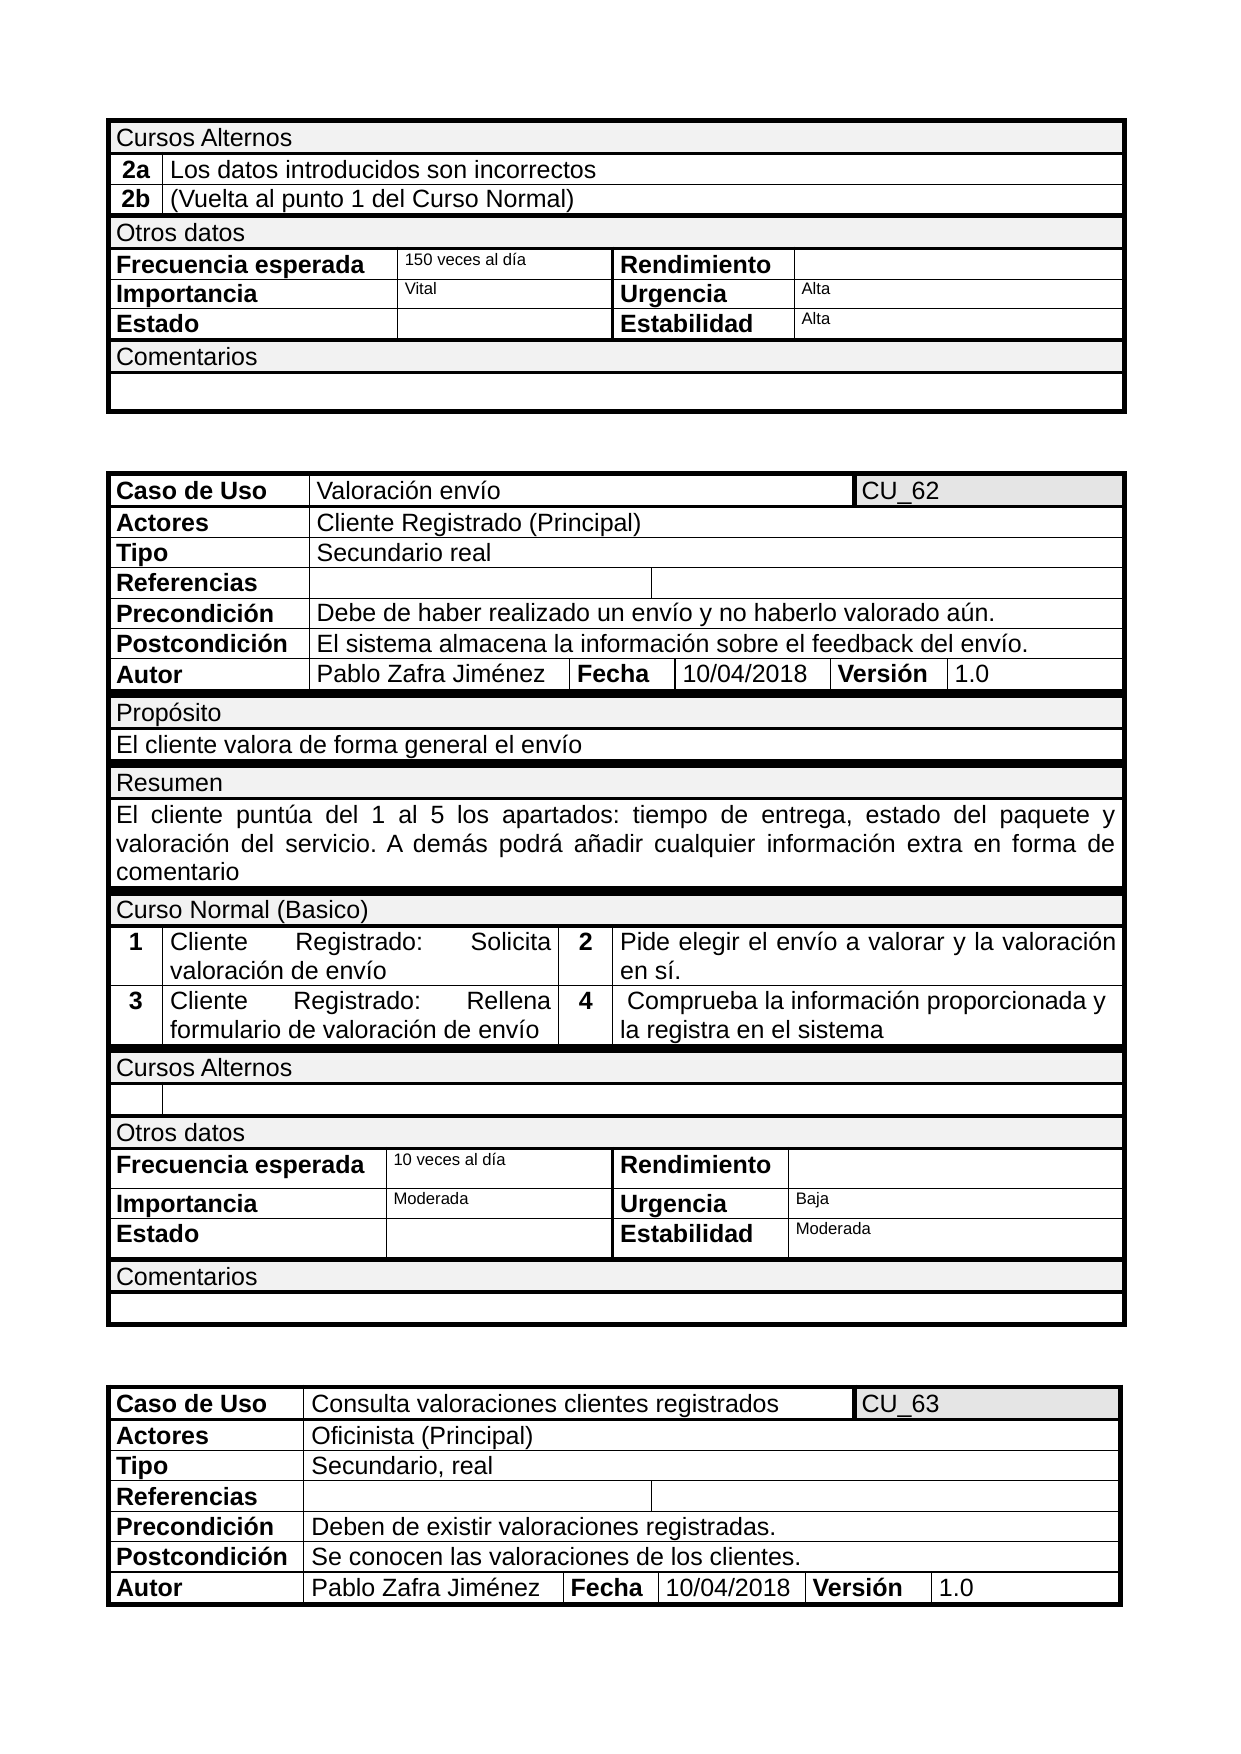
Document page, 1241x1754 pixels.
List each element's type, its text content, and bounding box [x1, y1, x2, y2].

table_cell Estado [111, 1219, 386, 1257]
table_cell Moderada [387, 1189, 611, 1218]
table_cell Otros datos [111, 218, 1122, 247]
table_cell El cliente valora de forma general el envío [111, 730, 1122, 759]
table_cell Pablo Zafra Jiménez [304, 1573, 563, 1602]
table_cell Estabilidad [614, 1219, 788, 1257]
table_cell Los datos introducidos son incorrectos [163, 155, 1122, 183]
table_cell Actores [111, 1421, 303, 1450]
table_cell 2b [111, 185, 162, 213]
table_cell [111, 1085, 162, 1113]
table_header Valoración envío [310, 476, 852, 505]
table_cell [795, 250, 1122, 278]
table_cell Precondición [111, 599, 309, 628]
table_cell Estado [111, 309, 397, 338]
table_cell [310, 568, 651, 597]
table_cell Baja [789, 1189, 1122, 1218]
table_cell [163, 1085, 1122, 1113]
table_cell [652, 1481, 1118, 1511]
table_cell 2 [559, 928, 612, 985]
table_cell Frecuencia esperada [111, 250, 397, 278]
table_cell Rendimiento [614, 1150, 788, 1188]
table_cell Referencias [111, 1481, 303, 1511]
table_cell Postcondición [111, 1542, 303, 1571]
table_cell Urgencia [614, 280, 794, 308]
table_cell Fecha [570, 659, 674, 689]
table_cell (Vuelta al punto 1 del Curso Normal) [163, 185, 1122, 213]
table_cell Alta [795, 309, 1122, 338]
table_cell El sistema almacena la información sobre el feedback del envío. [310, 629, 1122, 658]
table_cell Secundario real [310, 538, 1122, 567]
table_cell Secundario, real [304, 1451, 1118, 1480]
table_cell 1.0 [932, 1573, 1118, 1602]
table_cell Urgencia [614, 1189, 788, 1218]
table_cell Comentarios [111, 342, 1122, 371]
table_header Cursos Alternos [111, 1053, 1122, 1082]
table_header CU_62 [857, 476, 1122, 505]
table_cell Autor [111, 1573, 303, 1602]
table_cell 150 veces al día [398, 250, 611, 278]
table_cell Oficinista (Principal) [304, 1421, 1118, 1450]
table_cell Cliente Registrado (Principal) [310, 508, 1122, 537]
table_cell Estabilidad [614, 309, 794, 338]
table_cell Vital [398, 280, 611, 308]
table_cell Debe de haber realizado un envío y no haberlo valorado aún. [310, 599, 1122, 628]
table_cell El cliente puntúa del 1 al 5 los apartados: tiempo de entrega, estado del paquete y valoración del servicio. A demás podrá añadir cualquier información extra en forma de comentario [111, 800, 1122, 886]
table_cell Fecha [564, 1573, 658, 1602]
table_cell Alta [795, 280, 1122, 308]
table_cell 10 veces al día [387, 1150, 611, 1188]
table_cell Cliente Registrado: Rellena formulario de valoración de envío [163, 986, 558, 1043]
table_cell Frecuencia esperada [111, 1150, 386, 1188]
table_cell Cliente Registrado: Solicita valoración de envío [163, 928, 558, 985]
table_cell Versión [806, 1573, 931, 1602]
table_cell 2a [111, 155, 162, 183]
table_cell Referencias [111, 568, 309, 597]
table_cell Importancia [111, 1189, 386, 1218]
table_cell Se conocen las valoraciones de los clientes. [304, 1542, 1118, 1571]
table_cell Moderada [789, 1219, 1122, 1257]
table_cell Comprueba la información proporcionada y la registra en el sistema [613, 986, 1122, 1043]
table_cell Autor [111, 659, 309, 689]
table_cell 1.0 [948, 659, 1122, 689]
table_cell [652, 568, 1122, 597]
table_header Caso de Uso [111, 476, 309, 505]
table_cell Pablo Zafra Jiménez [310, 659, 569, 689]
table_header Caso de Uso [111, 1389, 303, 1418]
table_cell [387, 1219, 611, 1257]
table_cell Postcondición [111, 629, 309, 658]
table_cell [789, 1150, 1122, 1188]
table_cell [111, 374, 1122, 409]
table_cell [398, 309, 611, 338]
table_cell Tipo [111, 538, 309, 567]
table_cell Rendimiento [614, 250, 794, 278]
table_cell Tipo [111, 1451, 303, 1480]
table_header Curso Normal (Basico) [111, 896, 1122, 924]
table_cell [304, 1481, 651, 1511]
table_cell 10/04/2018 [676, 659, 830, 689]
table_cell Otros datos [111, 1118, 1122, 1147]
table_header Consulta valoraciones clientes registrados [304, 1389, 852, 1418]
table_header Resumen [111, 768, 1122, 797]
table_cell 3 [111, 986, 162, 1043]
table_cell Precondición [111, 1512, 303, 1541]
table_cell Versión [831, 659, 947, 689]
table_cell [111, 1294, 1122, 1322]
table_header Cursos Alternos [111, 123, 1122, 152]
table_header CU_63 [857, 1389, 1118, 1418]
table_cell 1 [111, 928, 162, 985]
table_cell 4 [559, 986, 612, 1043]
table_cell 10/04/2018 [659, 1573, 805, 1602]
table_cell Comentarios [111, 1262, 1122, 1290]
table_header Propósito [111, 698, 1122, 727]
table_cell Pide elegir el envío a valorar y la valoración en sí. [613, 928, 1122, 985]
table_cell Importancia [111, 280, 397, 308]
table_cell Deben de existir valoraciones registradas. [304, 1512, 1118, 1541]
table_cell Actores [111, 508, 309, 537]
